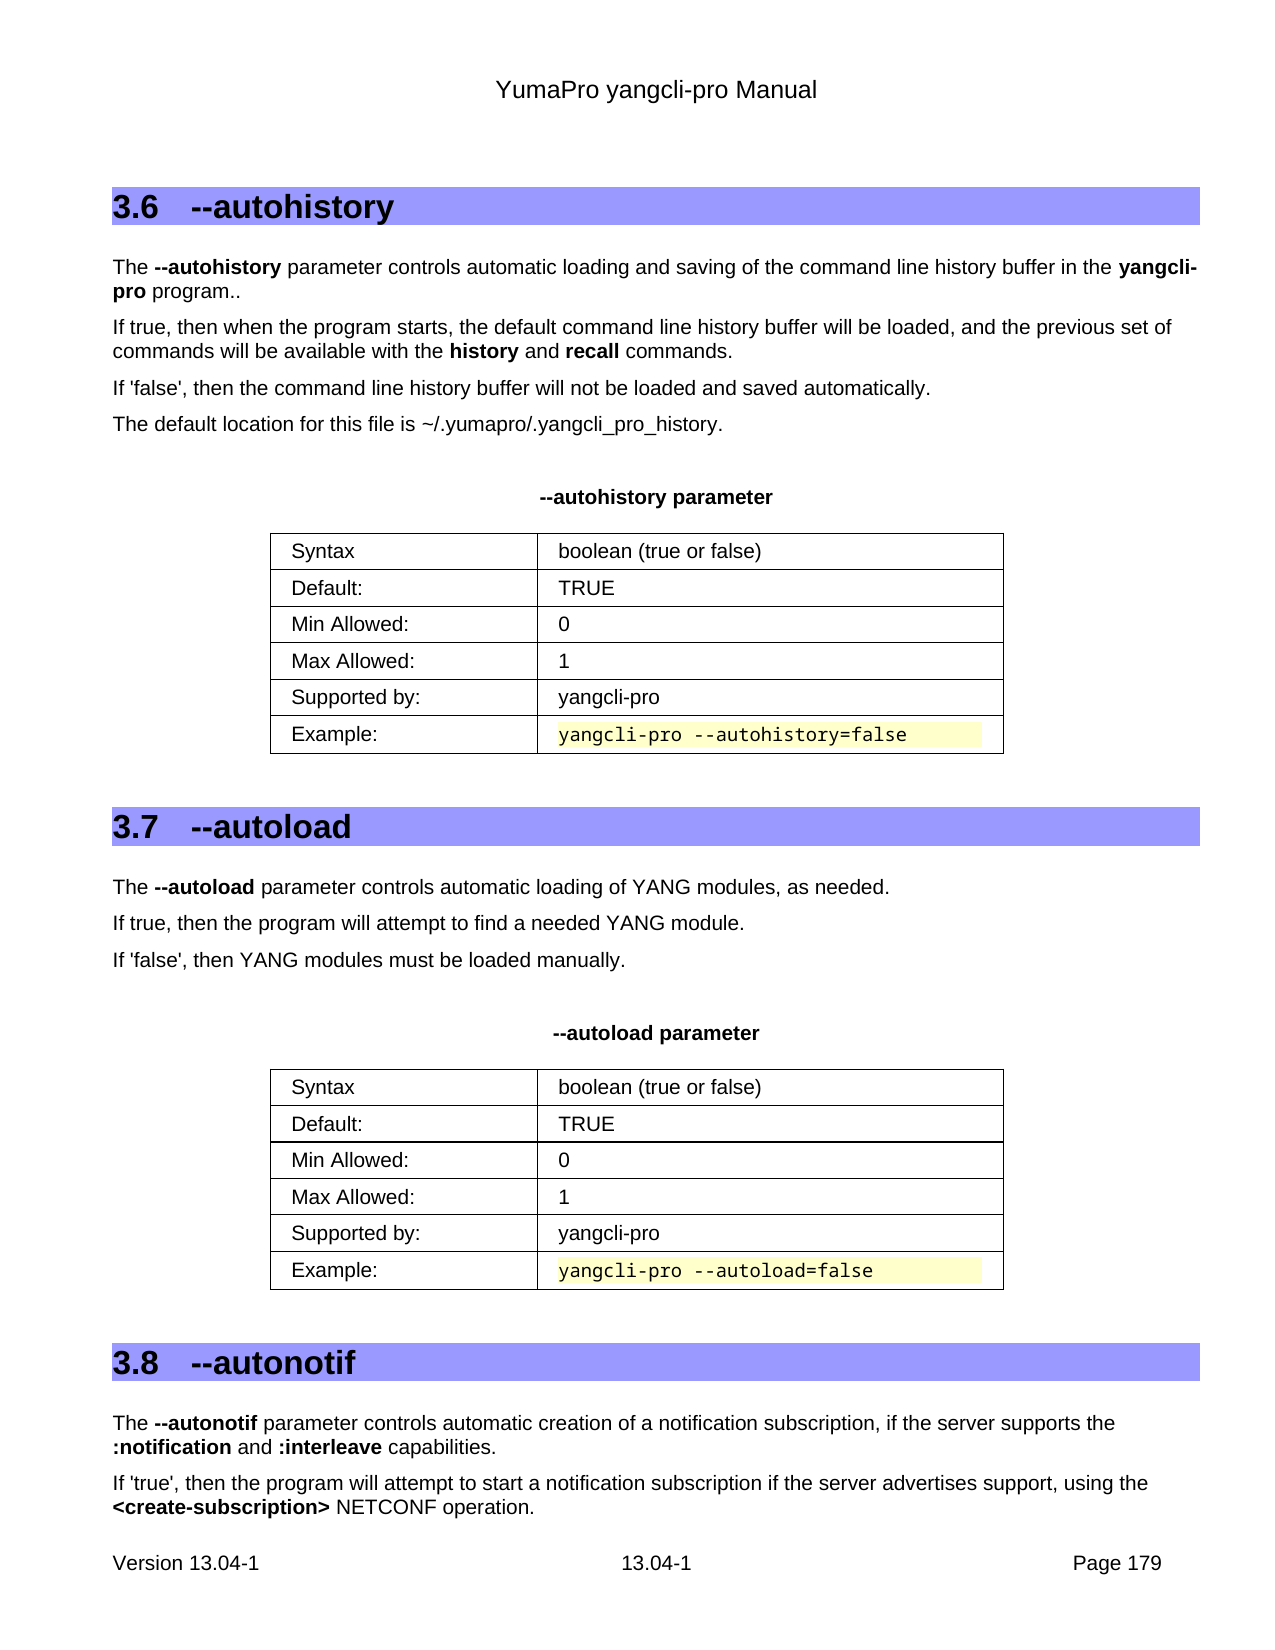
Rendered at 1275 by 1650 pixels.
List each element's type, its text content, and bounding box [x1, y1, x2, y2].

table_cell Default: [271, 570, 537, 606]
table_cell Default: [271, 1106, 537, 1141]
text If true, then when the program starts, the default command line history buffer will be loaded, and the previous set of commands will be available with the history and recall commands. [112, 315, 1200, 363]
table_cell Max Allowed: [271, 643, 537, 678]
subtitle --autonotif [112, 1343, 1200, 1381]
table_cell Example: [271, 716, 537, 753]
table_cell 1 [538, 643, 1003, 678]
subtitle --autoload parameter [127, 1021, 1185, 1044]
text The --autoload parameter controls automatic loading of YANG modules, as needed. [112, 875, 1200, 899]
table_cell 1 [538, 1179, 1003, 1214]
text The default location for this file is ~/.yumapro/.yangcli_pro_history. [112, 412, 1200, 436]
text If 'false', then YANG modules must be loaded manually. [112, 948, 1200, 972]
table_cell TRUE [538, 1106, 1003, 1141]
table_cell TRUE [538, 570, 1003, 606]
subtitle --autohistory [112, 187, 1200, 225]
table_cell Example: [271, 1252, 537, 1289]
text If true, then the program will attempt to find a needed YANG module. [112, 911, 1200, 935]
table_cell yangcli-pro --autoload=false [538, 1252, 1003, 1289]
table_cell Min Allowed: [271, 1143, 537, 1178]
subtitle --autohistory parameter [127, 485, 1185, 509]
table_cell Supported by: [271, 680, 537, 715]
text If 'false', then the command line history buffer will not be loaded and saved automatically. [112, 375, 1200, 399]
subtitle --autoload [112, 807, 1200, 846]
text The --autonotif parameter controls automatic creation of a notification subscription, if the server supports the :notification and :interleave capabilities. [112, 1411, 1200, 1458]
table_cell Min Allowed: [271, 607, 537, 642]
table_cell 0 [538, 607, 1003, 642]
table_cell Max Allowed: [271, 1179, 537, 1214]
table_header boolean (true or false) [538, 534, 1003, 569]
table_cell Supported by: [271, 1215, 537, 1251]
table_cell yangcli-pro [538, 1215, 1003, 1251]
table_header Syntax [271, 534, 537, 569]
text If 'true', then the program will attempt to start a notification subscription if the server advertises support, using the <create-subscription> NETCONF operation. [112, 1471, 1200, 1519]
table_header Syntax [271, 1070, 537, 1105]
table_cell 0 [538, 1143, 1003, 1178]
text The --autohistory parameter controls automatic loading and saving of the command line history buffer in the yangcli-pro program.. [112, 254, 1200, 302]
table_header boolean (true or false) [538, 1070, 1003, 1105]
table_cell yangcli-pro [538, 680, 1003, 715]
table_cell yangcli-pro --autohistory=false [538, 716, 1003, 753]
